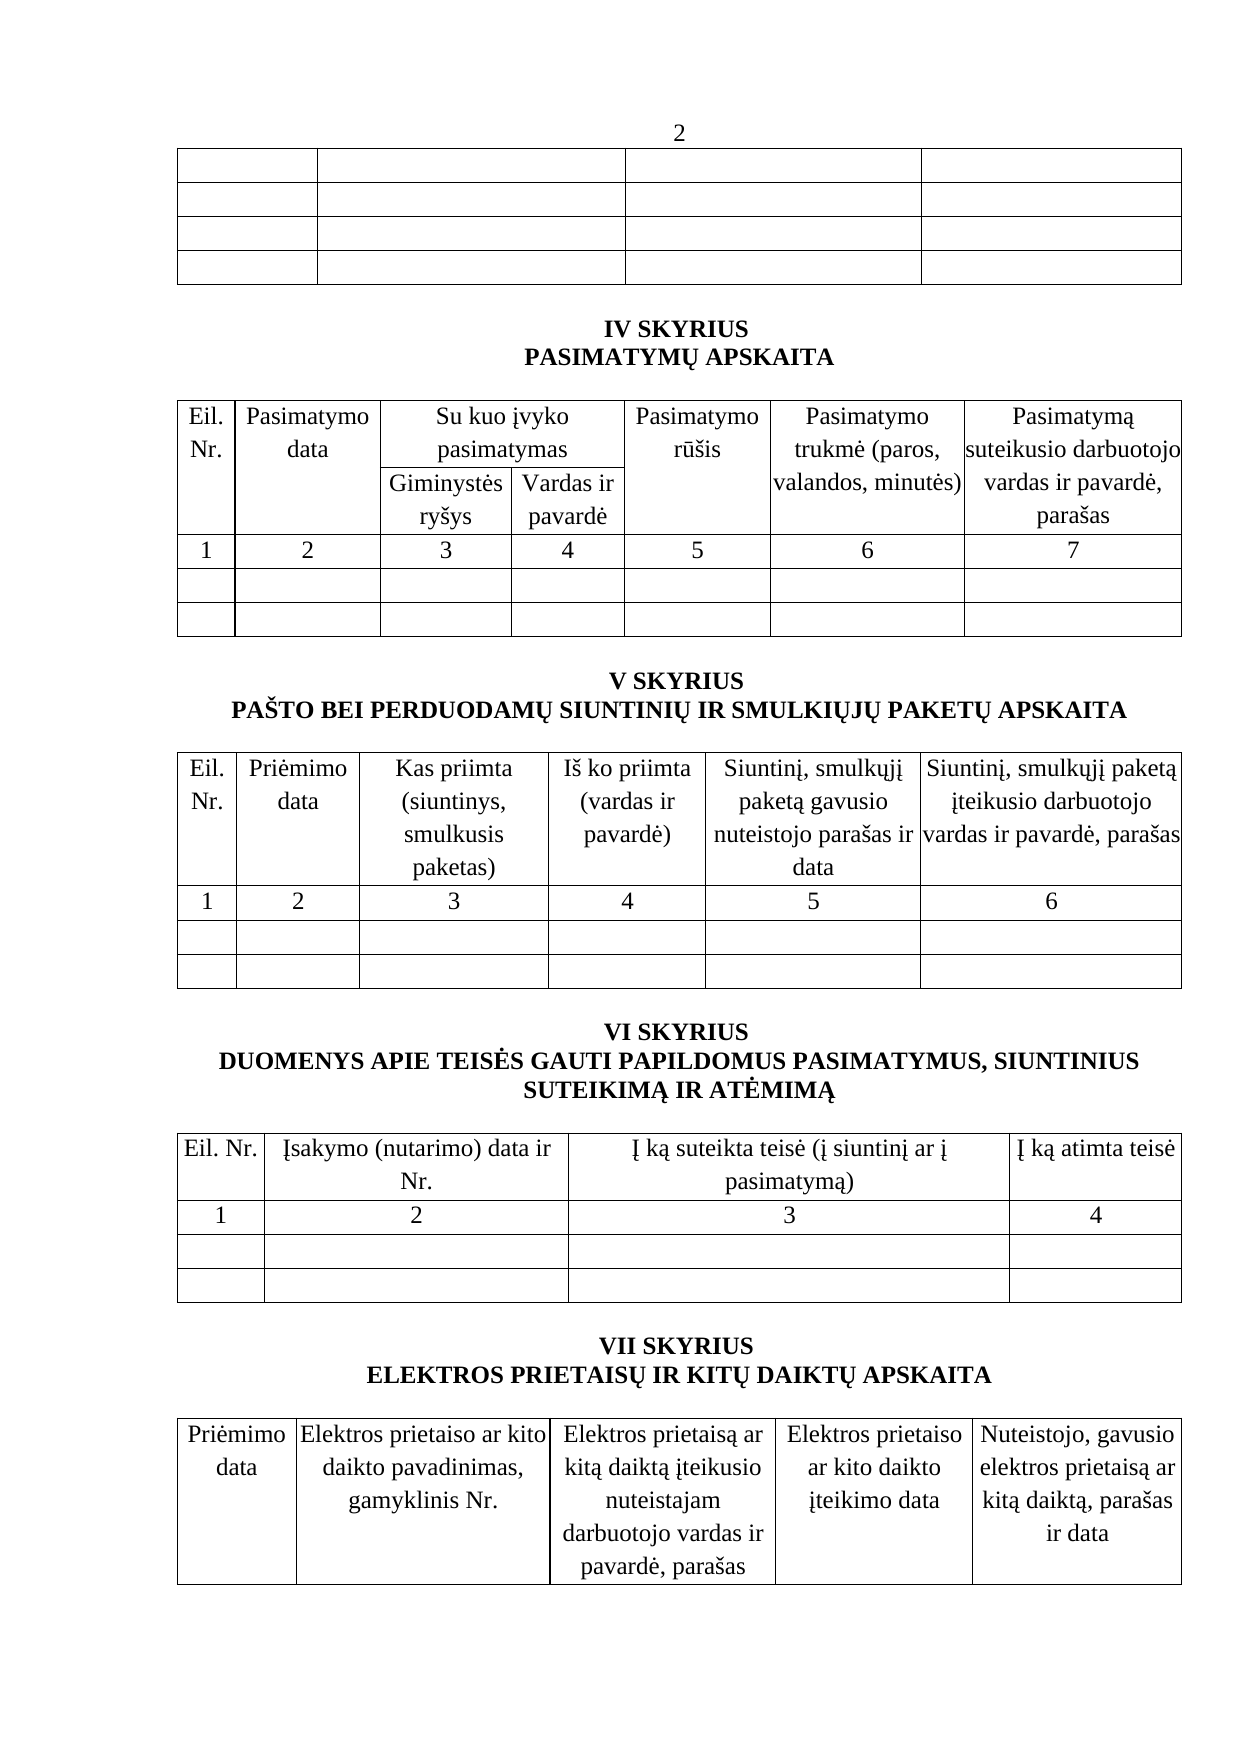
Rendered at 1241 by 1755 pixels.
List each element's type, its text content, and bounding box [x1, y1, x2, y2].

table_cell 3 [381, 535, 511, 568]
table_cell [626, 183, 921, 216]
table_cell [178, 251, 317, 284]
table_cell [360, 921, 548, 953]
table_cell [1010, 1235, 1181, 1268]
table_cell [265, 1269, 568, 1302]
table_cell 6 [921, 886, 1181, 919]
table_cell [549, 955, 705, 988]
table_cell [569, 1269, 1009, 1302]
table_cell [771, 603, 964, 636]
table_cell 2 [236, 535, 380, 568]
table_cell 1 [178, 1201, 264, 1233]
table_cell [625, 603, 770, 636]
text DUOMENYS APIE TEISĖS GAUTI PAPILDOMUS PASIMATYMUS, SIUNTINIUS SUTEIKIMĄ IR ATĖMIMĄ [177, 1046, 1181, 1104]
table_header Nuteistojo, gavusio elektros prietaisą ar kitą daiktą, parašas ir data [973, 1419, 1181, 1584]
table_header Eil. Nr. [178, 753, 236, 885]
table_cell [569, 1235, 1009, 1268]
table_cell [178, 603, 234, 636]
table_cell [626, 217, 921, 250]
table_cell [265, 1235, 568, 1268]
table_header Kas priimta (siuntinys, smulkusis paketas) [360, 753, 548, 885]
table_cell [381, 603, 511, 636]
table_cell [381, 569, 511, 602]
table_cell [512, 603, 624, 636]
text V SKYRIUS [177, 666, 1181, 695]
table_cell 7 [965, 535, 1181, 568]
table_cell [549, 921, 705, 953]
table_header Elektros prietaisą ar kitą daiktą įteikusio nuteistajam darbuotojo vardas ir pavardė, parašas [551, 1419, 775, 1584]
table_header Eil. Nr. [178, 401, 234, 534]
table_cell [236, 569, 380, 602]
table_cell 6 [771, 535, 964, 568]
table_header Įsakymo (nutarimo) data ir Nr. [265, 1134, 568, 1199]
table_cell [318, 149, 625, 182]
table_cell [922, 149, 1181, 182]
table_cell [178, 955, 236, 988]
table_header Pasimatymo rūšis [625, 401, 770, 534]
table_cell [921, 955, 1181, 988]
table_cell [237, 921, 359, 953]
table_cell [318, 183, 625, 216]
table_cell [360, 955, 548, 988]
table_header Priėmimo data [178, 1419, 296, 1584]
table_cell 5 [706, 886, 920, 919]
table_cell Vardas ir pavardė [512, 468, 624, 534]
table_header Pasimatymo data [236, 401, 380, 534]
table_header Elektros prietaiso ar kito daikto pavadinimas, gamyklinis Nr. [297, 1419, 549, 1584]
table_header Elektros prietaiso ar kito daikto įteikimo data [776, 1419, 972, 1584]
table_header Į ką suteikta teisė (į siuntinį ar į pasimatymą) [569, 1134, 1009, 1199]
table_cell 3 [569, 1201, 1009, 1233]
table_cell [178, 569, 234, 602]
table_cell [1010, 1269, 1181, 1302]
table_cell [922, 183, 1181, 216]
table_cell [921, 921, 1181, 953]
table_cell [178, 149, 317, 182]
table_header Iš ko priimta (vardas ir pavardė) [549, 753, 705, 885]
table_cell [965, 569, 1181, 602]
table_cell [771, 569, 964, 602]
table_cell Giminystės ryšys [381, 468, 511, 534]
table_header Siuntinį, smulkųjį paketą įteikusio darbuotojo vardas ir pavardė, parašas [921, 753, 1181, 885]
table_cell [318, 251, 625, 284]
table_cell [625, 569, 770, 602]
table_cell [965, 603, 1181, 636]
table_cell [922, 217, 1181, 250]
table_cell 1 [178, 535, 234, 568]
table_cell 3 [360, 886, 548, 919]
table_cell [178, 1269, 264, 1302]
table_header Į ką atimta teisė [1010, 1134, 1181, 1199]
table_header Priėmimo data [237, 753, 359, 885]
text IV SKYRIUS [177, 314, 1181, 342]
table_cell 1 [178, 886, 236, 919]
table_header Su kuo įvyko pasimatymas [381, 401, 624, 467]
table_cell 4 [1010, 1201, 1181, 1233]
table_cell [626, 149, 921, 182]
table_cell [512, 569, 624, 602]
table_cell [626, 251, 921, 284]
table_cell [178, 921, 236, 953]
table_header Pasimatymą suteikusio darbuotojo vardas ir pavardė, parašas [965, 401, 1181, 534]
table_cell [237, 955, 359, 988]
table_cell [236, 603, 380, 636]
table_cell 4 [512, 535, 624, 568]
table_cell [178, 183, 317, 216]
table_cell [706, 955, 920, 988]
text VII SKYRIUS [177, 1331, 1181, 1360]
table_cell [706, 921, 920, 953]
text PAŠTO BEI PERDUODAMŲ SIUNTINIŲ IR SMULKIŲJŲ PAKETŲ APSKAITA [177, 695, 1181, 723]
table_cell [318, 217, 625, 250]
table_cell [178, 1235, 264, 1268]
table_header Siuntinį, smulkųjį paketą gavusio nuteistojo parašas ir data [706, 753, 920, 885]
table_cell [178, 217, 317, 250]
table_cell 4 [549, 886, 705, 919]
table_header Pasimatymo trukmė (paros, valandos, minutės) [771, 401, 964, 534]
text ELEKTROS PRIETAISŲ IR KITŲ DAIKTŲ APSKAITA [177, 1360, 1181, 1389]
text VI SKYRIUS [177, 1017, 1181, 1046]
table_cell 2 [265, 1201, 568, 1233]
table_cell [922, 251, 1181, 284]
table_cell 5 [625, 535, 770, 568]
table_header Eil. Nr. [178, 1134, 264, 1199]
table_cell 2 [237, 886, 359, 919]
text PASIMATYMŲ APSKAITA [177, 342, 1181, 371]
